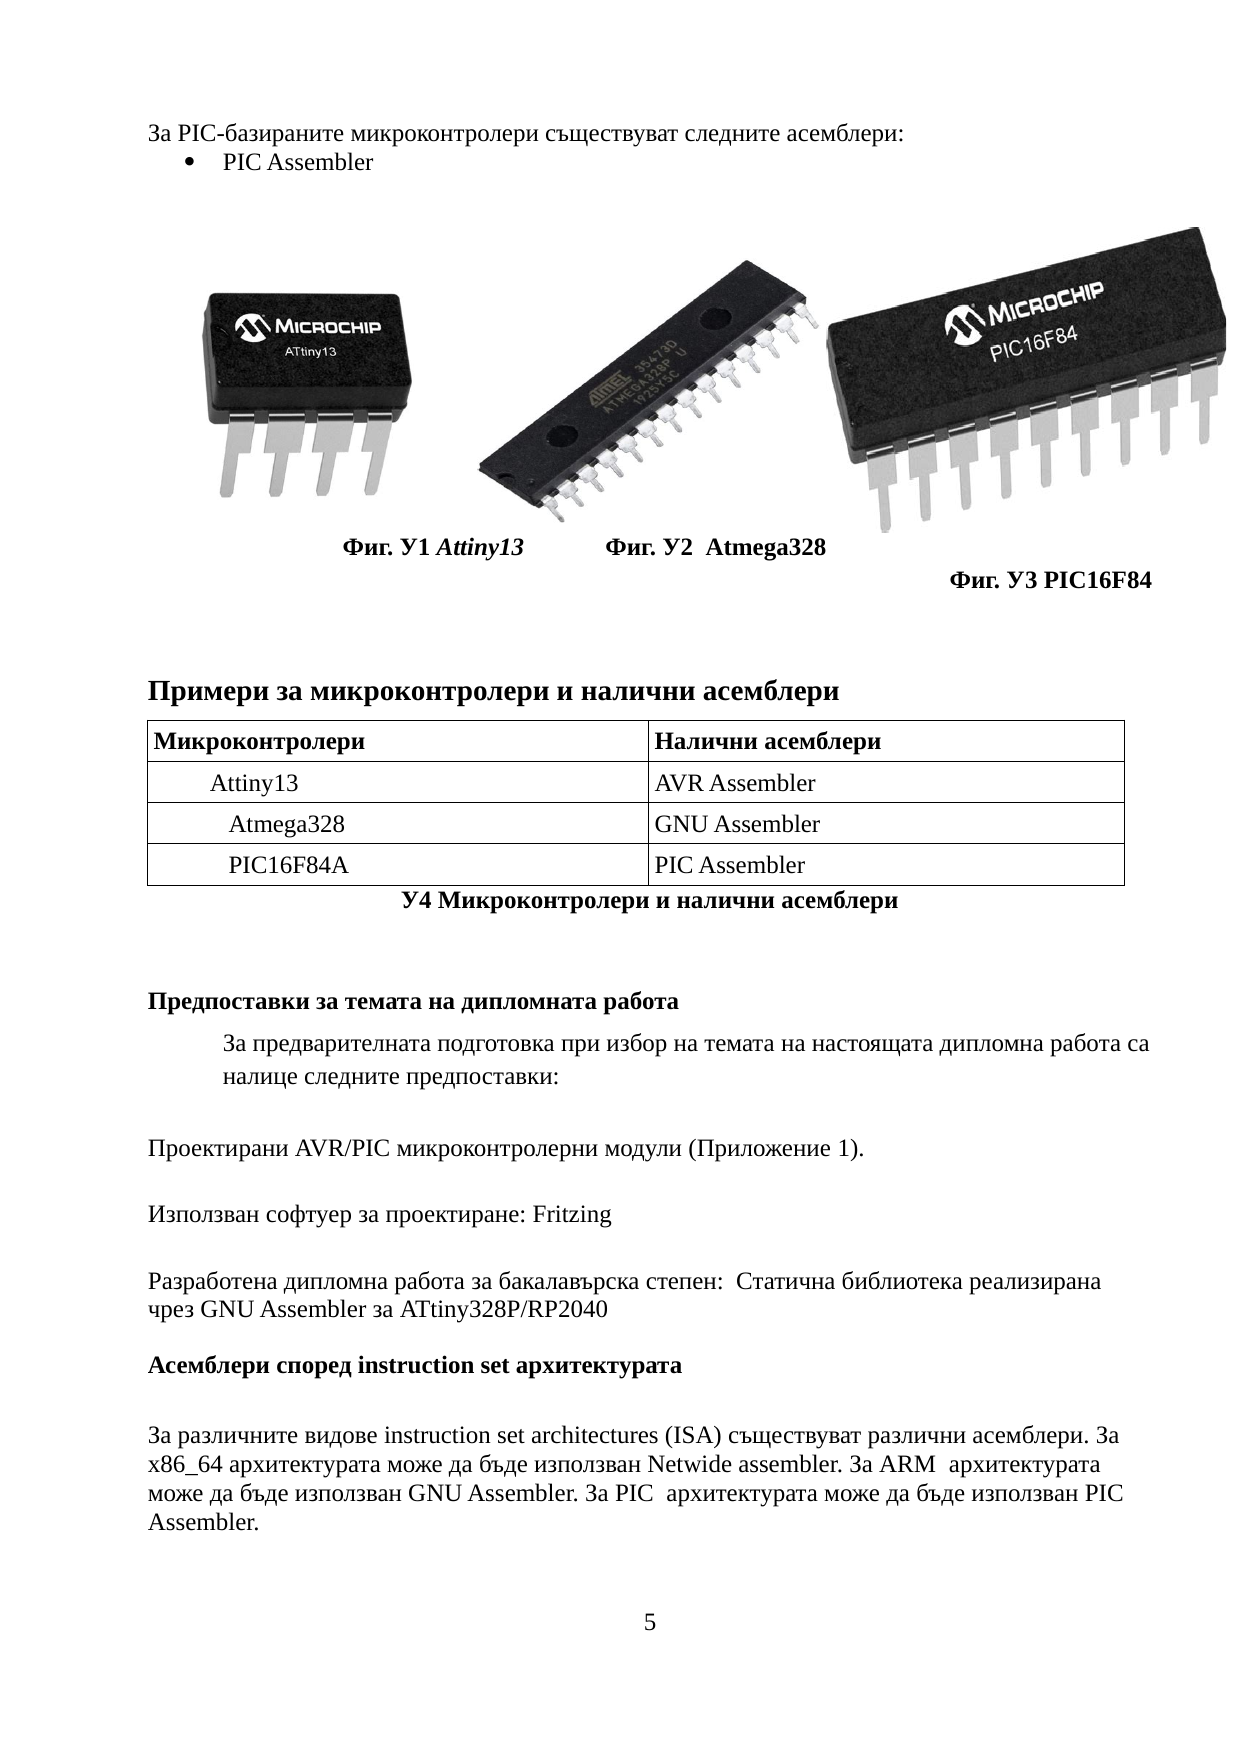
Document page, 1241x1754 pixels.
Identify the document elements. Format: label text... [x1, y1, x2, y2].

text Фиг. У1 Attiny13 Фиг. У2 Atmega328 Фиг. У3 PIC16F84 [148, 533, 1152, 594]
subtitle Примери за микроконтролери и налични асемблери [148, 673, 1152, 707]
table_cell Atmega328 [148, 803, 648, 843]
list PIC Assembler [185, 147, 1152, 176]
picture [147, 290, 464, 502]
picture [826, 227, 1227, 533]
text За различните видове instruction set architectures (ISA) съществуват различни асемблери. За x86_64 архитектурата може да бъде използван Netwide assembler. За ARM архитектурата може да бъде използван GNU Assembler. За PIC архитектурата може да бъде използван PIC Assembler. [148, 1420, 1152, 1535]
table_header Налични асемблери [649, 721, 1124, 761]
subtitle Проектирани AVR/PIC микроконтролерни модули (Приложение 1). [148, 1133, 1152, 1162]
text За PIC-базираните микроконтролери съществуват следните асемблери: [148, 118, 1152, 147]
text За предварителната подготовка при избор на темата на настоящата дипломна работа са налице следните предпоставки: [223, 1028, 1152, 1089]
picture [477, 258, 822, 524]
table_cell AVR Assembler [649, 762, 1124, 802]
table_cell PIC16F84A [148, 844, 648, 884]
table_cell GNU Assembler [649, 803, 1124, 843]
text У4 Микроконтролери и налични асемблери [148, 886, 1152, 914]
subtitle Предпоставки за темата на дипломната работа [148, 986, 1152, 1015]
table_cell Attiny13 [148, 762, 648, 802]
table_header Микроконтролери [148, 721, 648, 761]
subtitle Използван софтуер за проектиране: Fritzing [148, 1199, 1152, 1228]
subtitle Асемблери според instruction set архитектурата [148, 1350, 1152, 1379]
table_cell PIC Assembler [649, 844, 1124, 884]
subtitle Разработена дипломна работа за бакалавърска степен: Статична библиотека реализирана чрез GNU Assembler за ATtiny328P/RP2040 [148, 1266, 1152, 1323]
